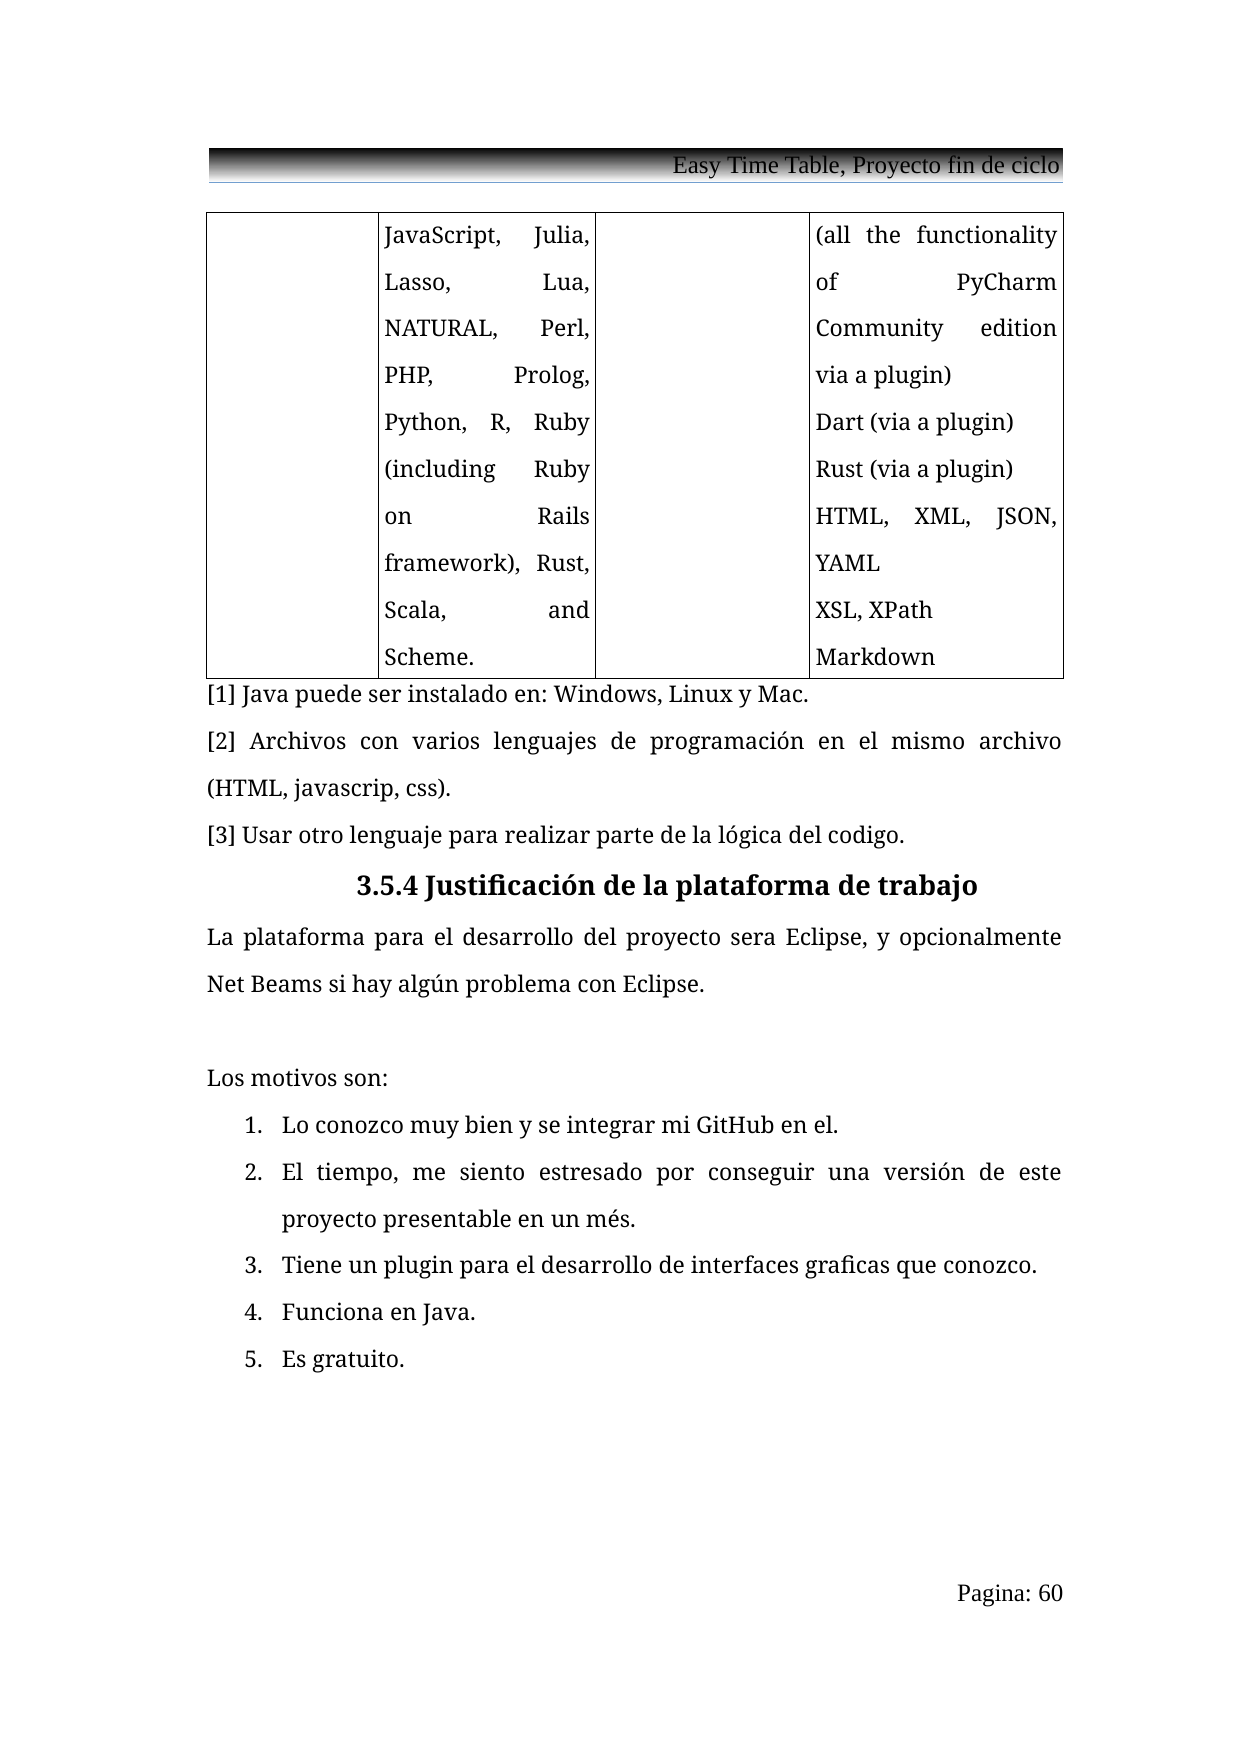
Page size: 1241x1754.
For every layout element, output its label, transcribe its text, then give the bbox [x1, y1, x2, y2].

table_cell [596, 213, 809, 677]
table_cell (all the functionality of PyCharm Community edition via a plugin) Dart (via a plugin) Rust (via a plugin) HTML, XML, JSON, YAML XSL, XPath Markdown [810, 213, 1063, 677]
text 3.5.4 Justificación de la plataforma de trabajo [207, 866, 1063, 903]
list El tiempo, me siento estresado por conseguir una versión de este proyecto presentable en un més. [244, 1156, 1063, 1234]
text [1] Java puede ser instalado en: Windows, Linux y Mac. [207, 679, 1063, 710]
text [2] Archivos con varios lenguajes de programación en el mismo archivo (HTML, javascrip, css). [207, 725, 1063, 803]
list Funciona en Java. [244, 1296, 1063, 1327]
text [3] Usar otro lenguaje para realizar parte de la lógica del codigo. [207, 819, 1063, 850]
table_cell JavaScript, Julia, Lasso, Lua, NATURAL, Perl, PHP, Prolog, Python, R, Ruby (including Ruby on Rails framework), Rust, Scala, and Scheme. [379, 213, 595, 677]
text La plataforma para el desarrollo del proyecto sera Eclipse, y opcionalmente Net Beams si hay algún problema con Eclipse. [207, 921, 1063, 999]
list Es gratuito. [244, 1343, 1063, 1374]
list Lo conozco muy bien y se integrar mi GitHub en el. [244, 1109, 1063, 1140]
table_cell [207, 213, 378, 677]
list Tiene un plugin para el desarrollo de interfaces graficas que conozco. [244, 1249, 1063, 1281]
text Los motivos son: [207, 1062, 1063, 1093]
